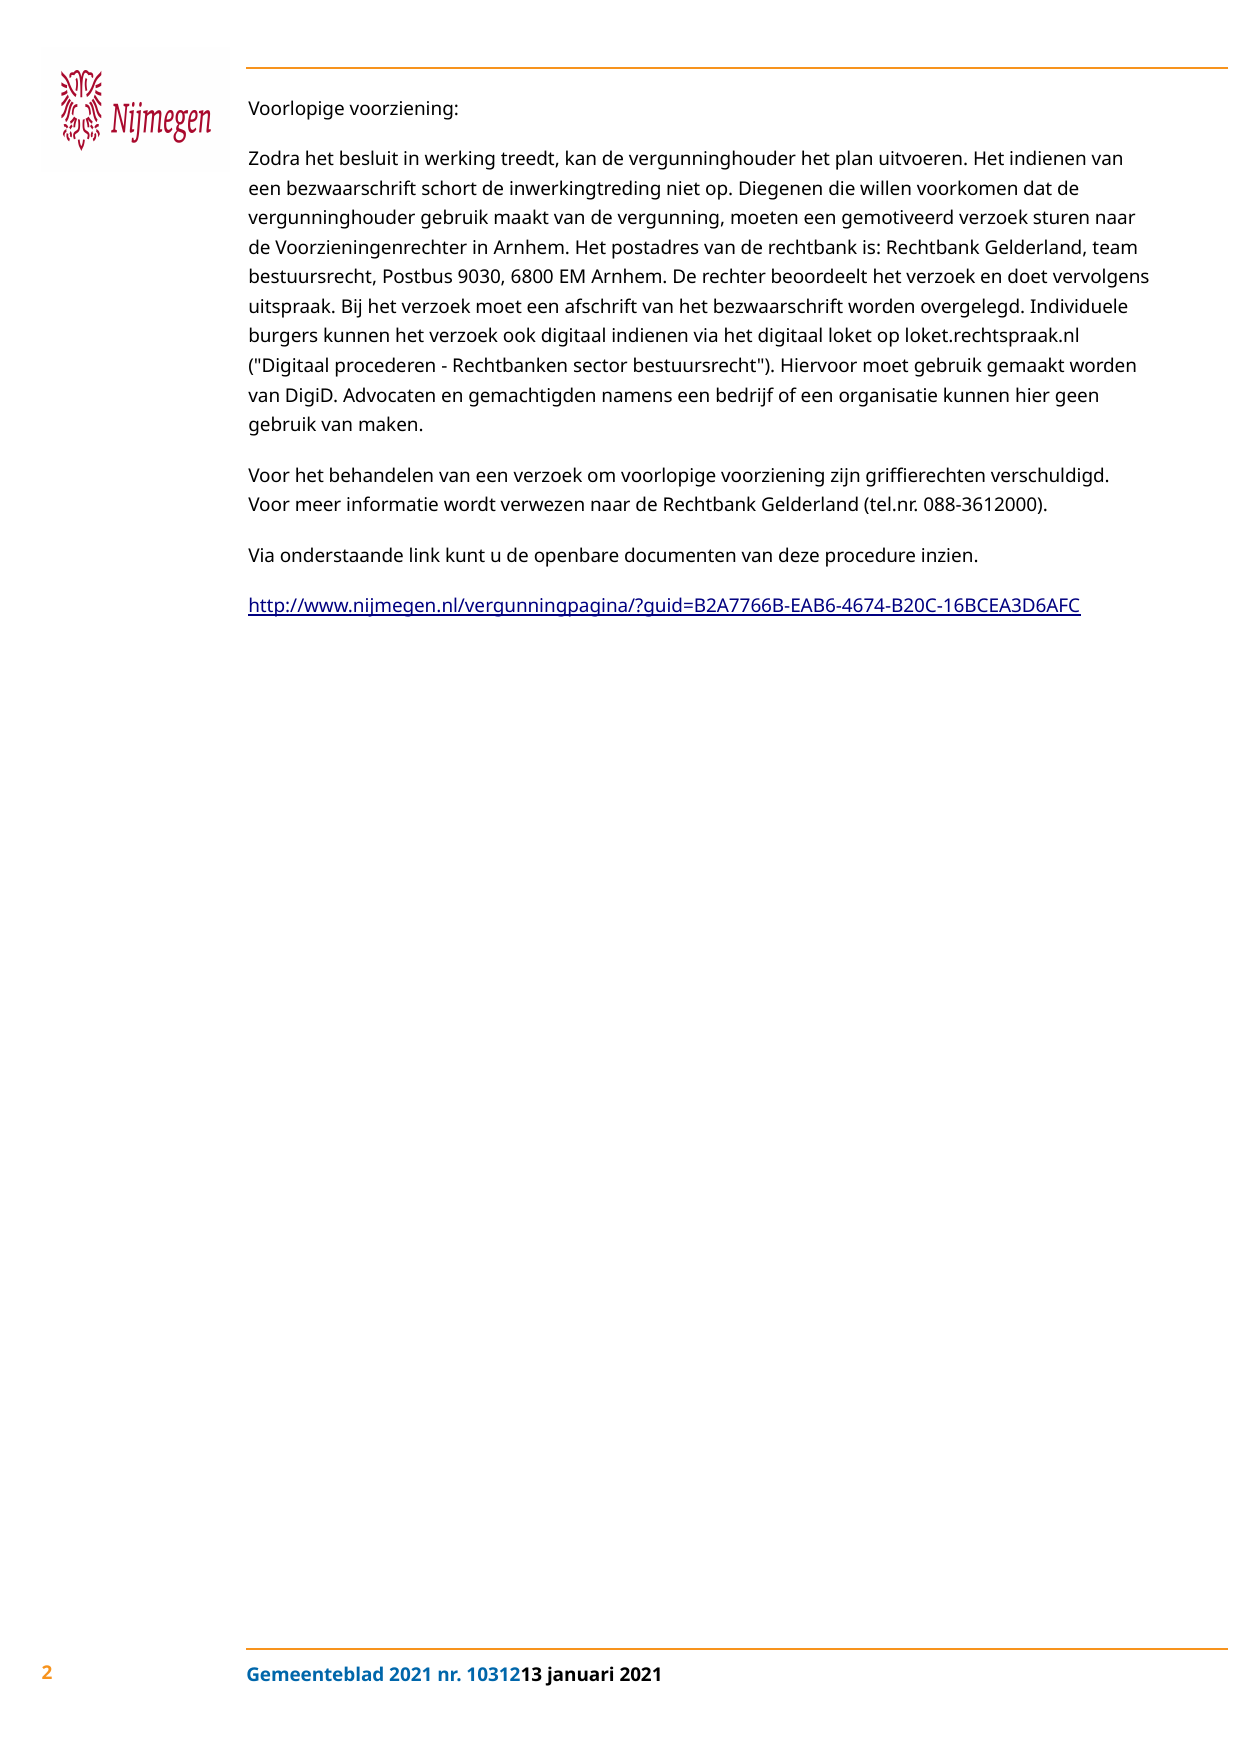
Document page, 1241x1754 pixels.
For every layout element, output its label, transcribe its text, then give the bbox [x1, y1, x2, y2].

text Via onderstaande link kunt u de openbare documenten van deze procedure inzien. [248, 542, 1152, 568]
text Zodra het besluit in werking treedt, kan de vergunninghouder het plan uitvoeren. Het indienen van een bezwaarschrift schort de inwerkingtreding niet op. Diegenen die willen voorkomen dat de vergunninghouder gebruik maakt van de vergunning, moeten een gemotiveerd verzoek sturen naar de Voorzieningenrechter in Arnhem. Het postadres van de rechtbank is: Rechtbank Gelderland, team bestuursrecht, Postbus 9030, 6800 EM Arnhem. De rechter beoordeelt het verzoek en doet vervolgens uitspraak. Bij het verzoek moet een afschrift van het bezwaarschrift worden overgelegd. Individuele burgers kunnen het verzoek ook digitaal indienen via het digitaal loket op loket.rechtspraak.nl ("Digitaal procederen - Rechtbanken sector bestuursrecht"). Hiervoor moet gebruik gemaakt worden van DigiD. Advocaten en gemachtigden namens een bedrijf of een organisatie kunnen hier geen gebruik van maken. [248, 145, 1152, 437]
text Voor het behandelen van een verzoek om voorlopige voorziening zijn griffierechten verschuldigd. Voor meer informatie wordt verwezen naar de Rechtbank Gelderland (tel.nr. 088-3612000). [248, 462, 1152, 517]
picture [41, 47, 231, 172]
text http://www.nijmegen.nl/vergunningpagina/?guid=B2A7766B-EAB6-4674-B20C-16BCEA3D6AFC [248, 592, 1152, 618]
text Voorlopige voorziening: [248, 95, 1152, 121]
